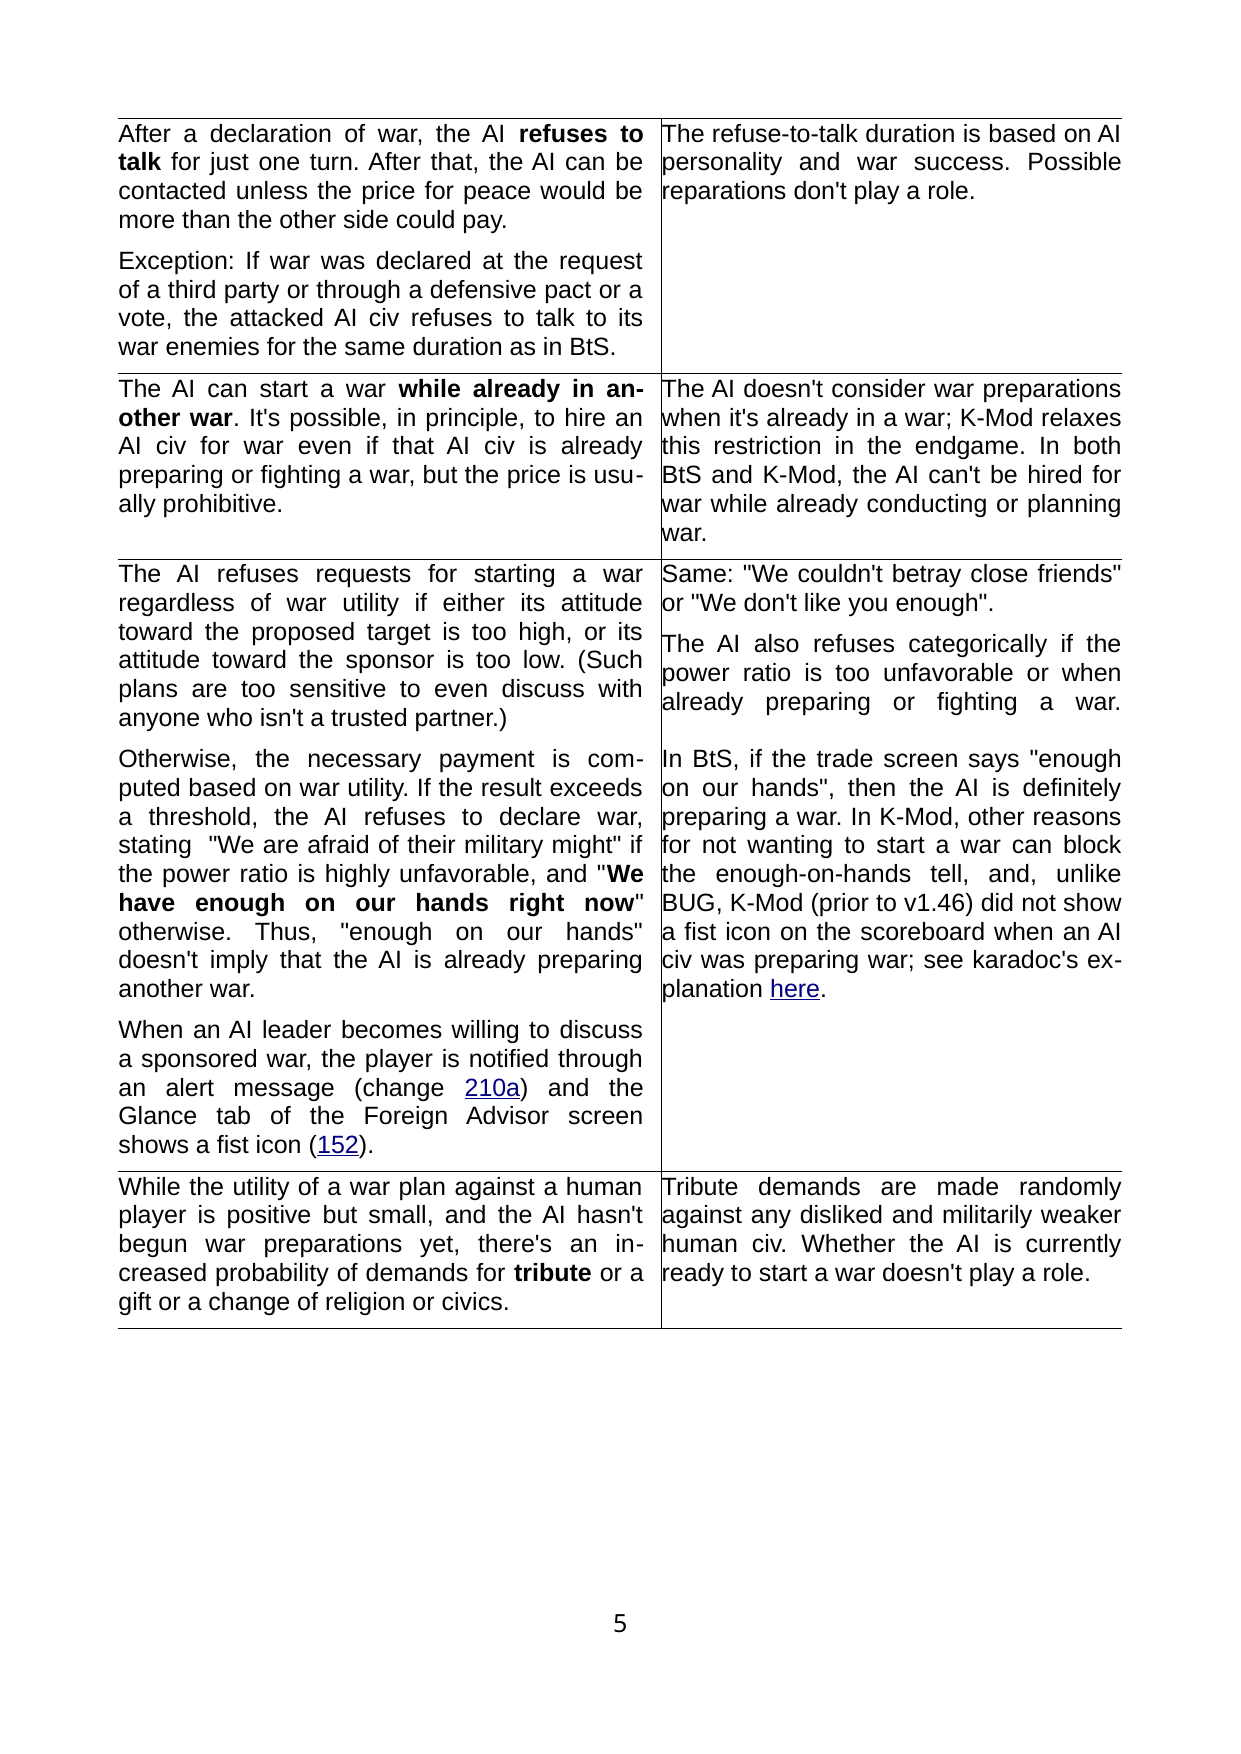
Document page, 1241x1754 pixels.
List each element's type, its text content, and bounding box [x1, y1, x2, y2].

table_cell The AI can start a war while already in an­other war. It's possible, in principle, to hire an AI civ for war even if that AI civ is already preparing or fighting a war, but the price is usu­ally prohibitive. [118, 374, 661, 559]
table_cell The refuse-to-talk duration is based on AI personality and war success. Possible reparations don't play a role. [662, 119, 1122, 373]
table_cell The AI doesn't consider war preparations when it's already in a war; K-Mod relaxes this restriction in the endgame. In both BtS and K-Mod, the AI can't be hired for war while already conducting or planning war. [662, 374, 1122, 559]
table_cell Same: "We couldn't betray close friends" or "We don't like you enough". The AI also refuses categorically if the power ratio is too unfavorable or when already preparing or fighting a war. In BtS, if the trade screen says "enough on our hands", then the AI is definitely preparing a war. In K-Mod, other reasons for not wanting to start a war can block the enough-on-hands tell, and, unlike BUG, K-Mod (prior to v1.46) did not show a fist icon on the scoreboard when an AI civ was preparing war; see karadoc's ex­planation here. [662, 560, 1122, 1171]
table_cell After a declaration of war, the AI refuses to talk for just one turn. After that, the AI can be contacted unless the price for peace would be more than the other side could pay. Exception: If war was declared at the request of a third party or through a defensive pact or a vote, the attacked AI civ refuses to talk to its war enemies for the same duration as in BtS. [118, 119, 661, 373]
table_cell Tribute demands are made randomly against any disliked and militarily weaker human civ. Whether the AI is currently ready to start a war doesn't play a role. [662, 1172, 1122, 1328]
table_cell The AI refuses requests for starting a war regardless of war utility if either its attitude toward the proposed target is too high, or its attitude toward the sponsor is too low. (Such plans are too sensitive to even discuss with anyone who isn't a trusted partner.) Otherwise, the necessary payment is com­puted based on war utility. If the result exceeds a threshold, the AI refuses to declare war, stating "We are afraid of their military might" if the power ratio is highly unfavorable, and "We have enough on our hands right now" otherwise. Thus, "enough on our hands" doesn't imply that the AI is already preparing another war. When an AI leader becomes willing to discuss a sponsored war, the player is notified through an alert message (change 210a) and the Glance tab of the Foreign Advisor screen shows a fist icon (152). [118, 560, 661, 1171]
table_cell While the utility of a war plan against a human player is positive but small, and the AI hasn't begun war preparations yet, there's an in­creased probability of demands for tribute or a gift or a change of religion or civics. [118, 1172, 661, 1328]
